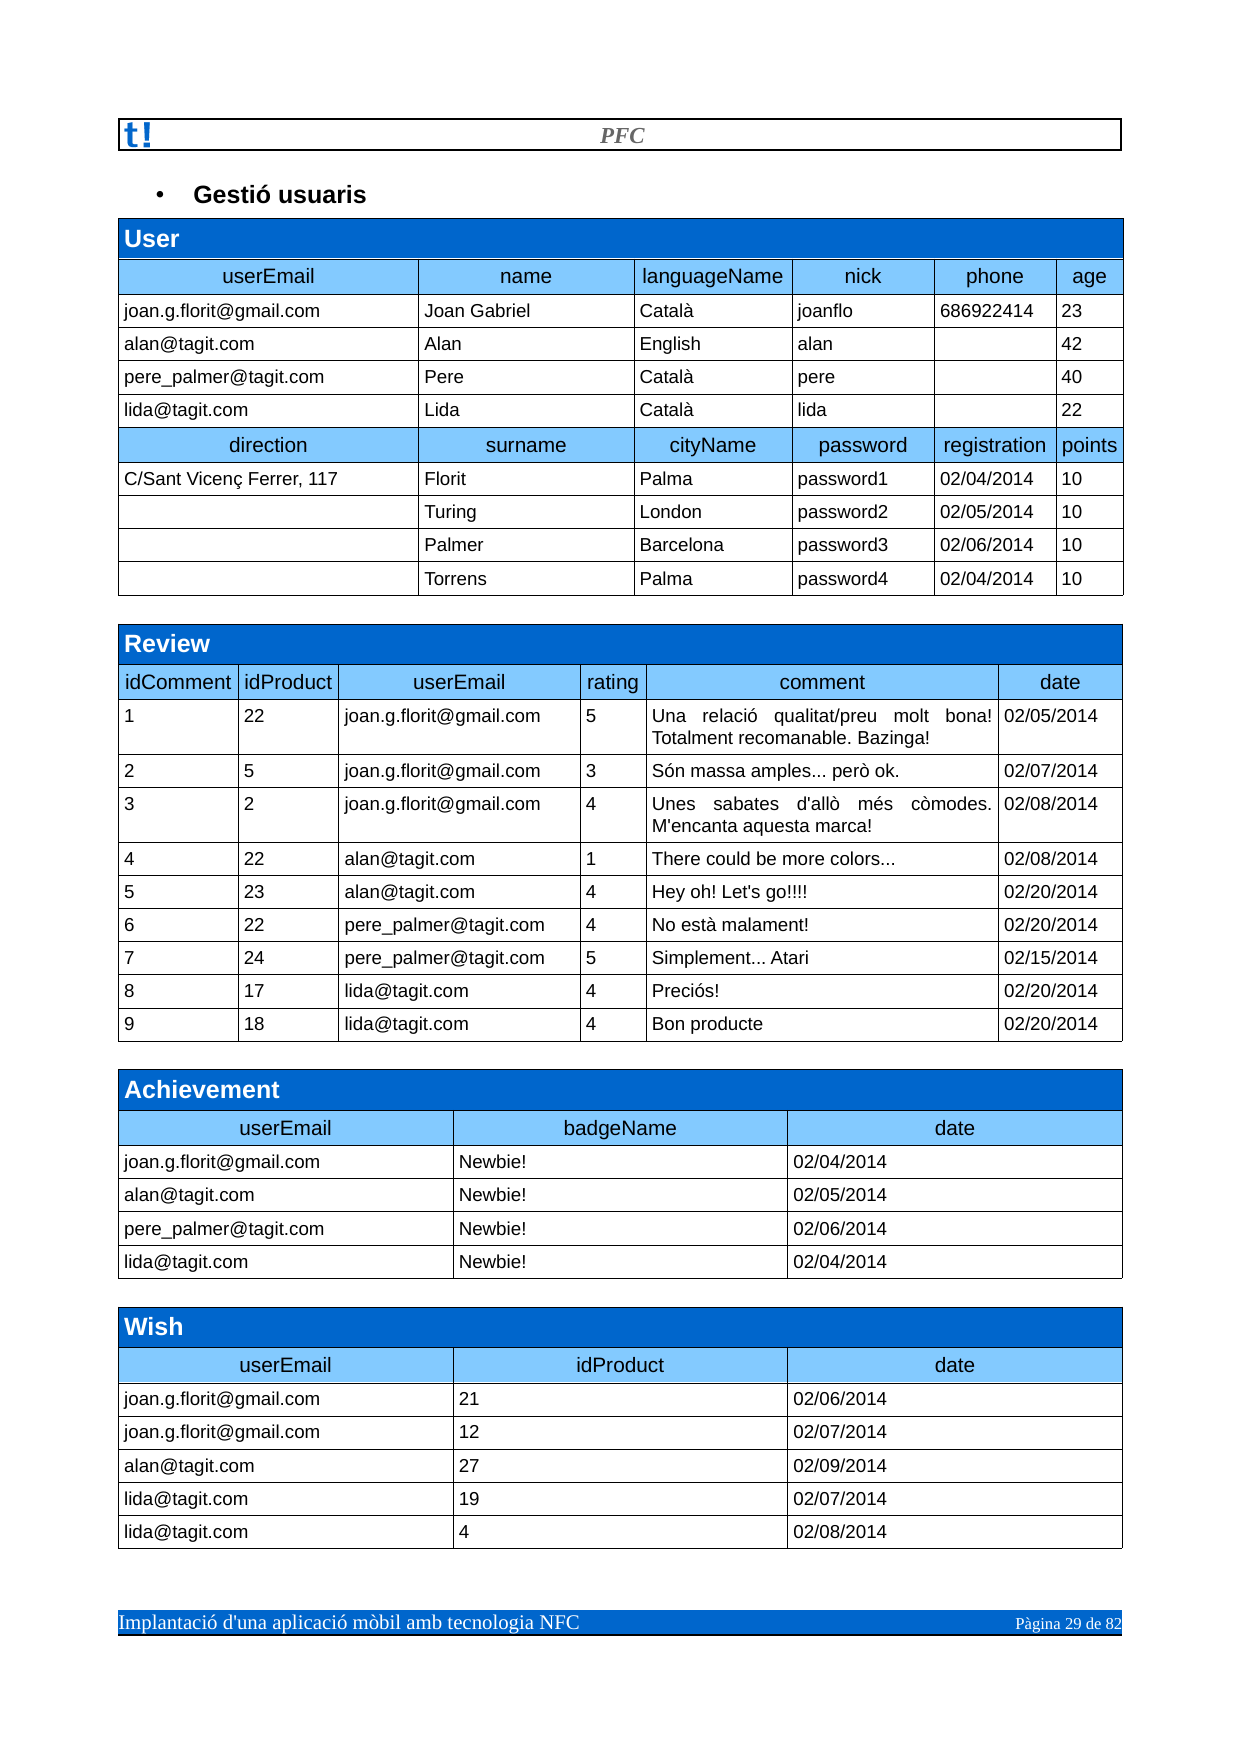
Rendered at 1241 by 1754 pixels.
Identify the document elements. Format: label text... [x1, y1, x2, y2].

table_cell 22 [1057, 395, 1123, 427]
table_cell Palmer [419, 529, 634, 561]
table_cell Simplement... Atari [647, 942, 998, 974]
table_cell 22 [239, 909, 338, 941]
table_cell [119, 562, 418, 594]
table_cell idProduct [239, 665, 338, 699]
table_cell date [788, 1111, 1122, 1145]
table_cell 07/02/2014 [788, 1417, 1122, 1449]
table_cell registration [935, 428, 1056, 462]
table_cell Lida [419, 395, 634, 427]
table_cell 18 [239, 1009, 338, 1041]
table_cell 22 [239, 843, 338, 875]
picture [123, 121, 151, 148]
table_cell languageName [635, 260, 792, 294]
table_cell 17 [239, 975, 338, 1007]
table_cell password2 [793, 496, 934, 528]
table_cell 20/02/2014 [999, 975, 1122, 1007]
table_cell 5 [119, 876, 238, 908]
table_cell alan@tagit.com [119, 328, 418, 360]
table_cell password4 [793, 562, 934, 594]
table_cell [935, 328, 1056, 360]
table_cell 15/02/2014 [999, 942, 1122, 974]
table_cell 24 [239, 942, 338, 974]
table_cell 04/02/2014 [935, 562, 1056, 594]
table_cell 4 [119, 843, 238, 875]
table_cell 19 [454, 1483, 787, 1515]
table_cell joanflo [793, 295, 934, 327]
table_cell Català [635, 295, 792, 327]
table_cell 06/02/2014 [935, 529, 1056, 561]
table_cell joan.g.florit@gmail.com [119, 1417, 453, 1449]
table_cell nick [793, 260, 934, 294]
table_cell Newbie! [454, 1179, 787, 1211]
table_cell 20/02/2014 [999, 909, 1122, 941]
list Gestió usuaris [156, 181, 1122, 209]
table_cell 04/02/2014 [935, 463, 1056, 495]
table_cell badgeName [454, 1111, 787, 1145]
table_cell 20/02/2014 [999, 876, 1122, 908]
table_cell cityName [635, 428, 792, 462]
table_cell alan@tagit.com [119, 1179, 453, 1211]
table_cell Català [635, 395, 792, 427]
table_cell password3 [793, 529, 934, 561]
table_cell userEmail [119, 1111, 453, 1145]
table_cell lida@tagit.com [119, 1246, 453, 1278]
table_cell 27 [454, 1450, 787, 1482]
table_cell 12 [454, 1417, 787, 1449]
table_cell 06/02/2014 [788, 1212, 1122, 1244]
table_cell [935, 395, 1056, 427]
table_cell pere [793, 361, 934, 393]
table_cell Turing [419, 496, 634, 528]
table_cell comment [647, 665, 998, 699]
table_cell 08/02/2014 [788, 1516, 1122, 1548]
table_cell 22 [239, 700, 338, 754]
table_cell 21 [454, 1384, 787, 1416]
table_cell alan@tagit.com [339, 876, 580, 908]
table_cell 08/02/2014 [999, 843, 1122, 875]
table_cell Newbie! [454, 1146, 787, 1178]
table_cell London [635, 496, 792, 528]
table_cell 4 [581, 1009, 646, 1041]
table_header User [119, 219, 1123, 258]
table_cell lida@tagit.com [119, 1483, 453, 1515]
table_cell joan.g.florit@gmail.com [339, 700, 580, 754]
table_cell 10 [1057, 496, 1123, 528]
table_cell 08/02/2014 [999, 788, 1122, 842]
table_cell 20/02/2014 [999, 1009, 1122, 1041]
table_cell points [1057, 428, 1123, 462]
table_cell 07/02/2014 [999, 755, 1122, 787]
table_cell 2 [239, 788, 338, 842]
table_cell Pere [419, 361, 634, 393]
table_cell 09/02/2014 [788, 1450, 1122, 1482]
table_cell Són massa amples... però ok. [647, 755, 998, 787]
table_cell [935, 361, 1056, 393]
table_cell date [788, 1348, 1122, 1382]
table_cell lida@tagit.com [119, 1516, 453, 1548]
table_cell pere_palmer@tagit.com [339, 909, 580, 941]
table_cell Una relació qualitat/preu molt bona! Totalment recomanable. Bazinga! [647, 700, 998, 754]
table_cell joan.g.florit@gmail.com [339, 788, 580, 842]
table_cell Newbie! [454, 1212, 787, 1244]
table_cell pere_palmer@tagit.com [119, 361, 418, 393]
table_cell 1 [581, 843, 646, 875]
table_cell 10 [1057, 529, 1123, 561]
table_cell lida [793, 395, 934, 427]
table_cell 05/02/2014 [999, 700, 1122, 754]
table_header Achievement [119, 1070, 1122, 1110]
table_cell 3 [119, 788, 238, 842]
table_cell userEmail [339, 665, 580, 699]
table_cell userEmail [119, 1348, 453, 1382]
table_cell Florit [419, 463, 634, 495]
table_cell Palma [635, 562, 792, 594]
table_cell 5 [239, 755, 338, 787]
table_cell joan.g.florit@gmail.com [339, 755, 580, 787]
table_cell 10 [1057, 562, 1123, 594]
table_cell No està malament! [647, 909, 998, 941]
table_cell lida@tagit.com [339, 975, 580, 1007]
table_cell Newbie! [454, 1246, 787, 1278]
table_cell lida@tagit.com [339, 1009, 580, 1041]
table_cell 5 [581, 942, 646, 974]
table_cell pere_palmer@tagit.com [339, 942, 580, 974]
table_cell pere_palmer@tagit.com [119, 1212, 453, 1244]
table_cell 04/02/2014 [788, 1246, 1122, 1278]
table_cell 7 [119, 942, 238, 974]
table_cell phone [935, 260, 1056, 294]
table_cell userEmail [119, 260, 418, 294]
table_cell alan [793, 328, 934, 360]
table_cell 5 [581, 700, 646, 754]
table_cell Preciós! [647, 975, 998, 1007]
table_cell date [999, 665, 1122, 699]
table_cell 4 [581, 975, 646, 1007]
table_cell 05/02/2014 [788, 1179, 1122, 1211]
table_cell Torrens [419, 562, 634, 594]
table_cell [119, 496, 418, 528]
table_cell 4 [581, 788, 646, 842]
table_cell joan.g.florit@gmail.com [119, 295, 418, 327]
table_cell 07/02/2014 [788, 1483, 1122, 1515]
table_cell password [793, 428, 934, 462]
table_cell 686922414 [935, 295, 1056, 327]
table_cell joan.g.florit@gmail.com [119, 1384, 453, 1416]
table_cell Bon producte [647, 1009, 998, 1041]
table_cell 40 [1057, 361, 1123, 393]
table_cell 06/02/2014 [788, 1384, 1122, 1416]
table_cell Català [635, 361, 792, 393]
table_cell [119, 529, 418, 561]
table_cell age [1057, 260, 1123, 294]
table_cell 05/02/2014 [935, 496, 1056, 528]
table_cell 23 [239, 876, 338, 908]
table_cell 1 [119, 700, 238, 754]
table_cell 9 [119, 1009, 238, 1041]
table_cell 04/02/2014 [788, 1146, 1122, 1178]
table_cell Joan Gabriel [419, 295, 634, 327]
table_cell Barcelona [635, 529, 792, 561]
table_cell 8 [119, 975, 238, 1007]
table_cell Alan [419, 328, 634, 360]
table_cell English [635, 328, 792, 360]
table_header Review [119, 625, 1122, 664]
table_cell direction [119, 428, 418, 462]
table_cell 4 [581, 909, 646, 941]
table_cell Unes sabates d'allò més còmodes. M'encanta aquesta marca! [647, 788, 998, 842]
table_cell 23 [1057, 295, 1123, 327]
table_cell Hey oh! Let's go!!!! [647, 876, 998, 908]
table_header Wish [119, 1308, 1122, 1347]
table_cell name [419, 260, 634, 294]
table_cell 4 [454, 1516, 787, 1548]
table_cell joan.g.florit@gmail.com [119, 1146, 453, 1178]
table_cell 10 [1057, 463, 1123, 495]
table_cell idProduct [454, 1348, 787, 1382]
table_cell There could be more colors... [647, 843, 998, 875]
table_cell surname [419, 428, 634, 462]
table_cell Palma [635, 463, 792, 495]
table_cell 6 [119, 909, 238, 941]
table_cell 3 [581, 755, 646, 787]
table_cell rating [581, 665, 646, 699]
table_cell 2 [119, 755, 238, 787]
table_cell lida@tagit.com [119, 395, 418, 427]
table_cell C/Sant Vicenç Ferrer, 117 [119, 463, 418, 495]
table_cell 42 [1057, 328, 1123, 360]
table_cell alan@tagit.com [339, 843, 580, 875]
table_cell idComment [119, 665, 238, 699]
table_cell password1 [793, 463, 934, 495]
table_cell 4 [581, 876, 646, 908]
table_cell alan@tagit.com [119, 1450, 453, 1482]
